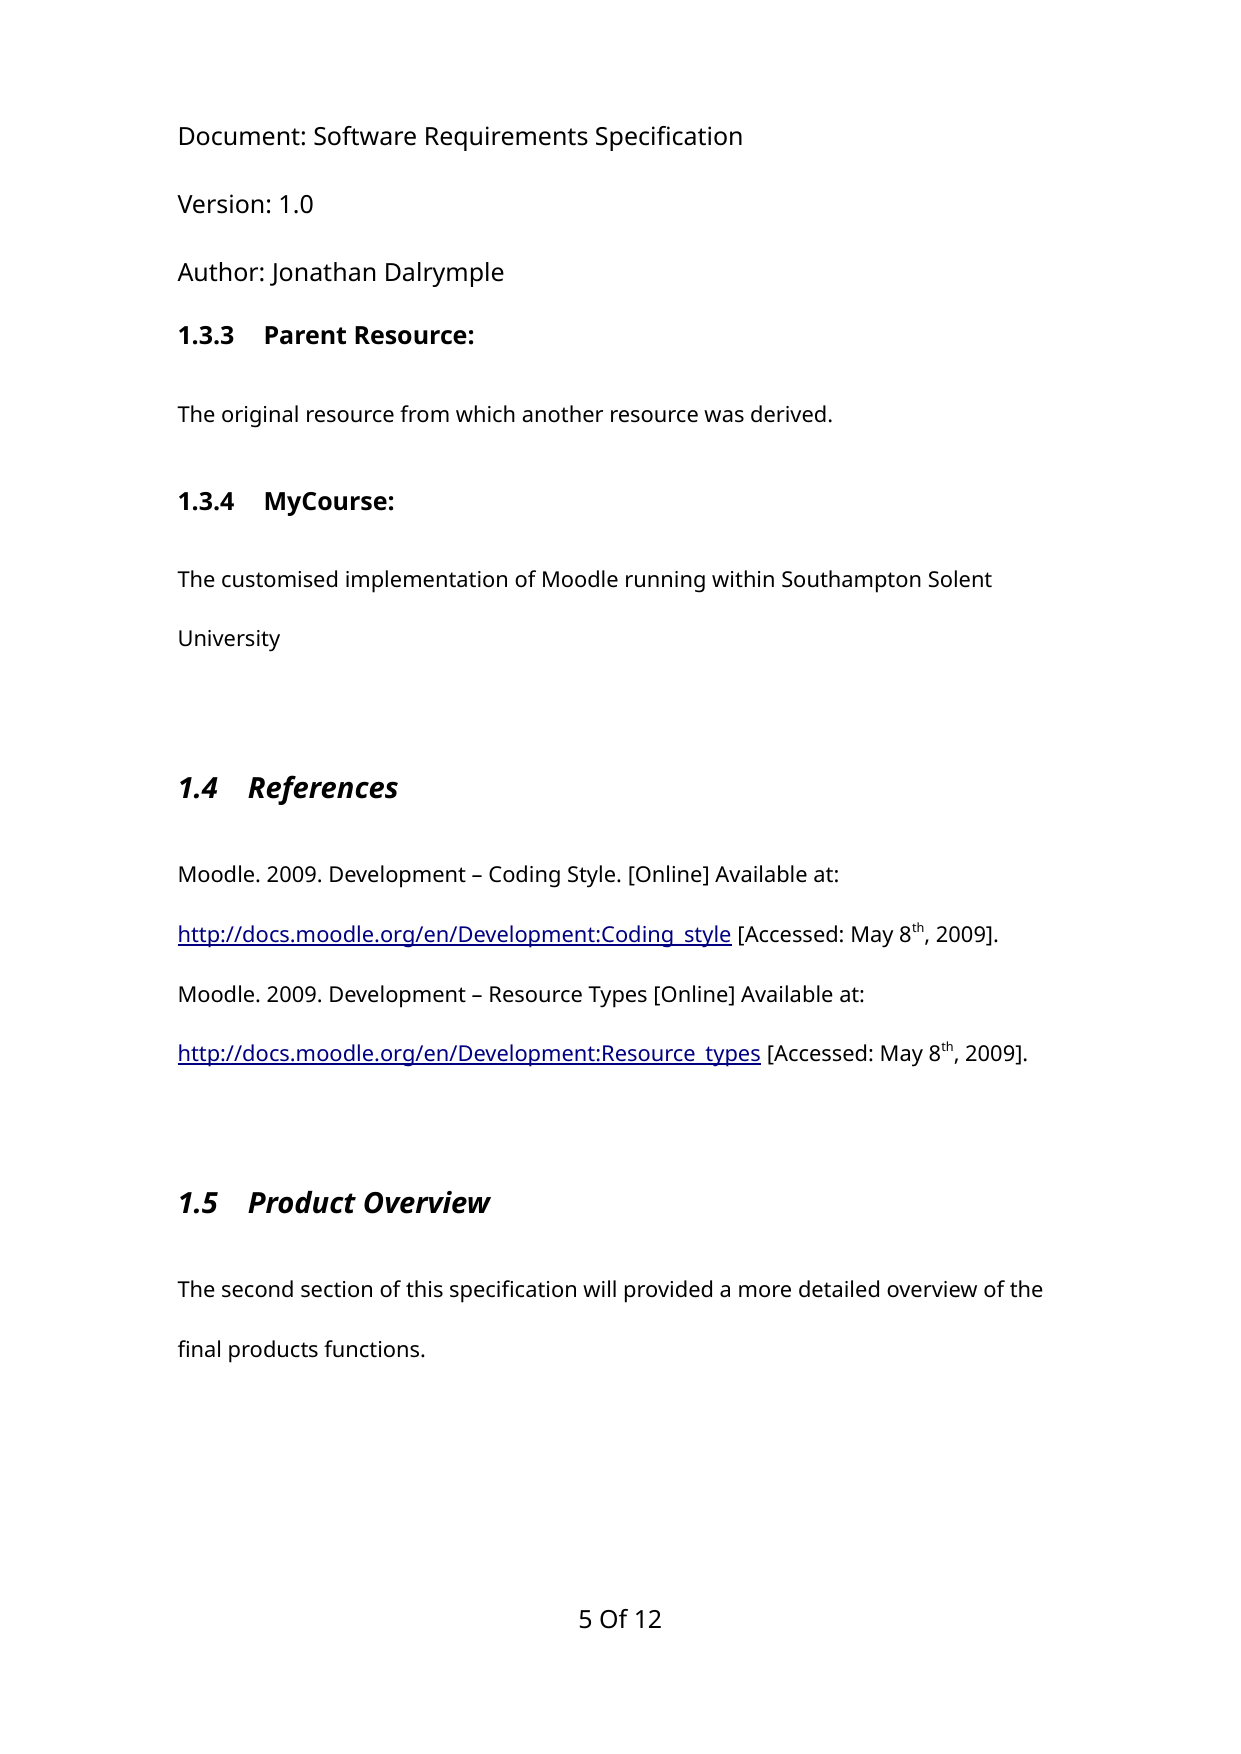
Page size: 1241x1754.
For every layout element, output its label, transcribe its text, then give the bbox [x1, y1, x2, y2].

text Moodle. 2009. Development – Coding Style. [Online] Available at: http://docs.moodle.org/en/Development:Coding_style [Accessed: May 8th, 2009]. [177, 859, 1063, 949]
text The original resource from which another resource was derived. [177, 398, 1063, 428]
text Moodle. 2009. Development – Resource Types [Online] Available at: http://docs.moodle.org/en/Development:Resource_types [Accessed: May 8th, 2009]. [177, 978, 1063, 1068]
text The customised implementation of Moodle running within Southampton Solent University [177, 564, 1063, 653]
subtitle Product Overview [177, 1182, 1063, 1222]
subtitle Parent Resource: [177, 318, 1063, 352]
subtitle References [177, 767, 1063, 807]
subtitle MyCourse: [177, 483, 1063, 517]
text The second section of this specification will provided a more detailed overview of the final products functions. [177, 1274, 1063, 1363]
